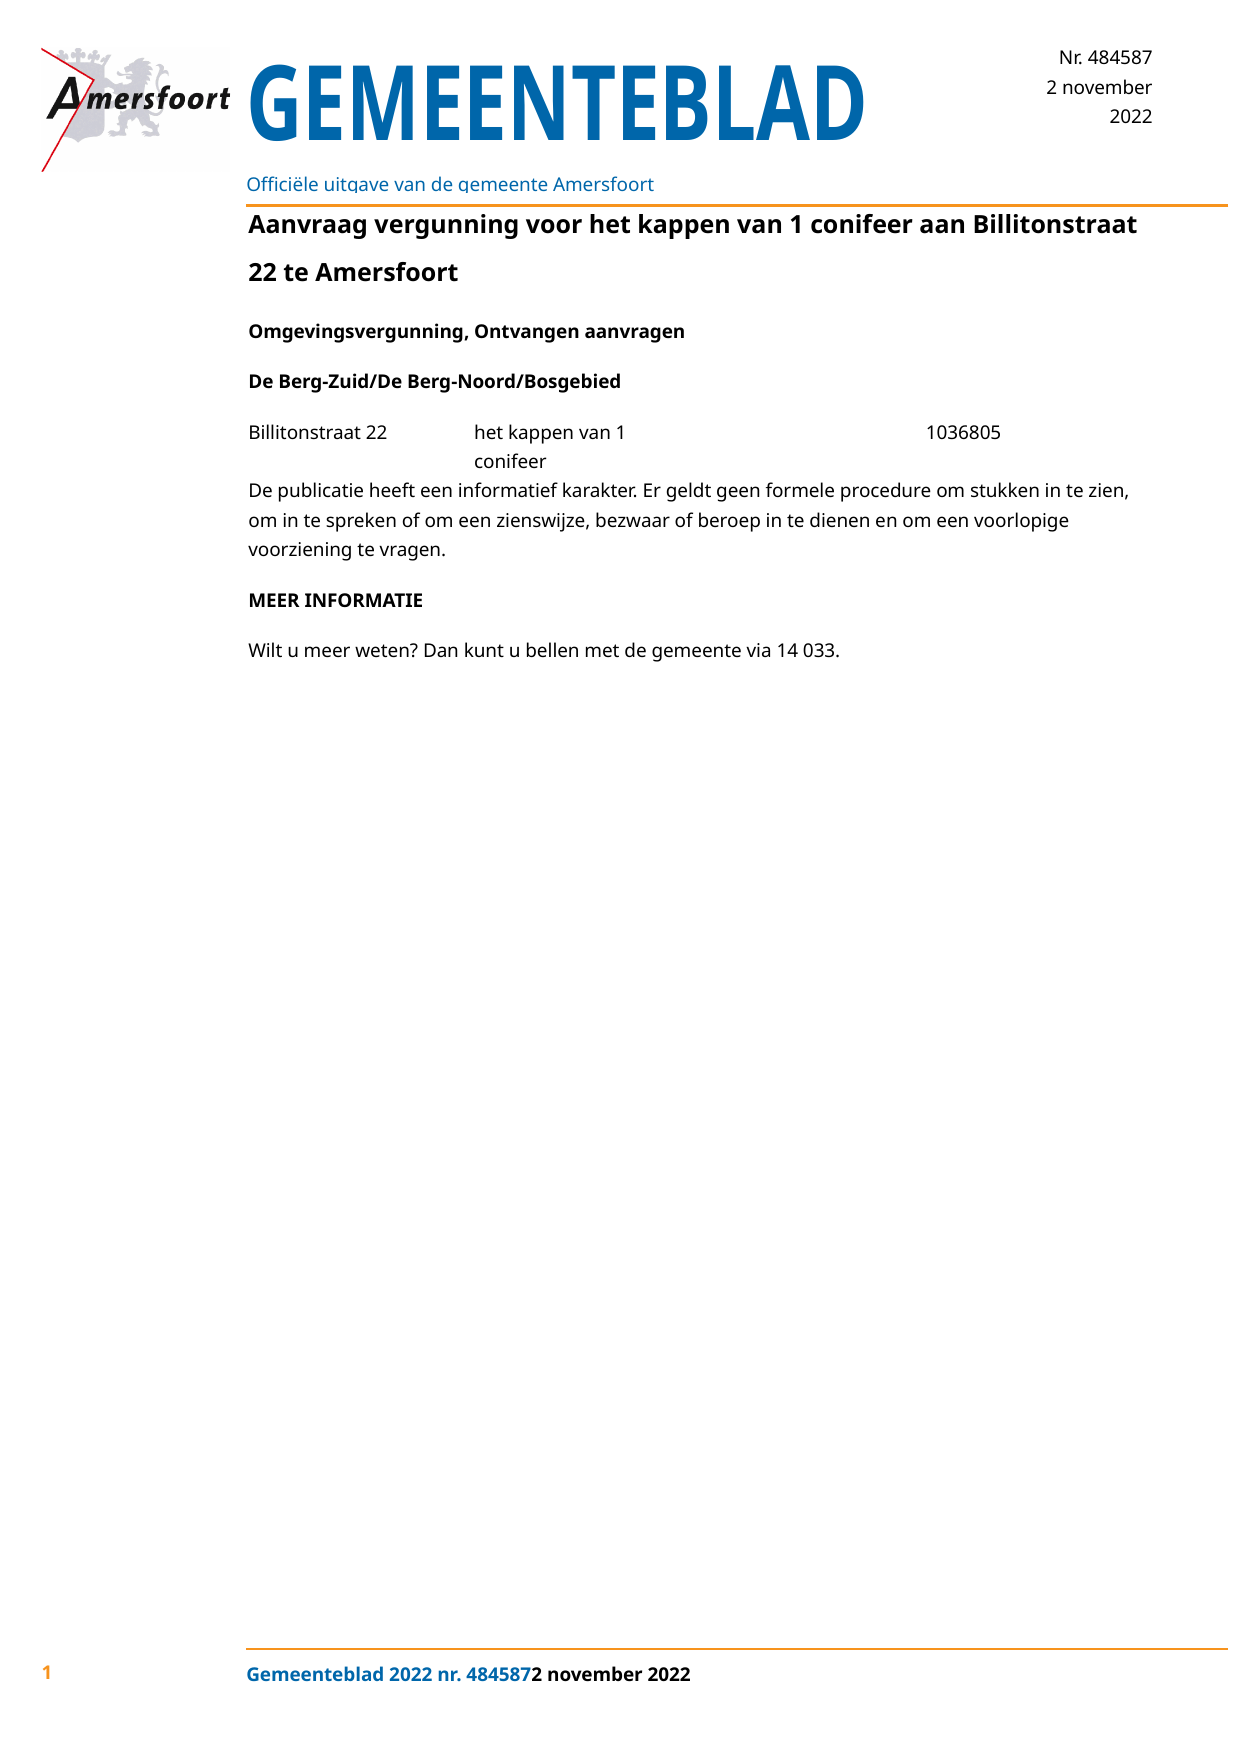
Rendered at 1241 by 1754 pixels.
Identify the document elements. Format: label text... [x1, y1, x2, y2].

table_header [700, 419, 926, 474]
picture [41, 47, 231, 172]
table_header 1036805 [926, 419, 1152, 474]
text De publicatie heeft een informatief karakter. Er geldt geen formele procedure om stukken in te zien, om in te spreken of om een zienswijze, bezwaar of beroep in te dienen en om een voorlopige voorziening te vragen. [248, 477, 1152, 562]
table_header Billitonstraat 22 [248, 419, 474, 474]
text Omgevingsvergunning, Ontvangen aanvragen [248, 318, 1152, 344]
text Wilt u meer weten? Dan kunt u bellen met de gemeente via 14 033. [248, 637, 1152, 663]
table_header het kappen van 1 conifeer [474, 419, 700, 474]
text MEER INFORMATIE [248, 587, 1152, 613]
text De Berg-Zuid/De Berg-Noord/Bosgebied [248, 368, 1152, 394]
text Aanvraag vergunning voor het kappen van 1 conifeer aan Billitonstraat 22 te Amersfoort [248, 207, 1152, 288]
